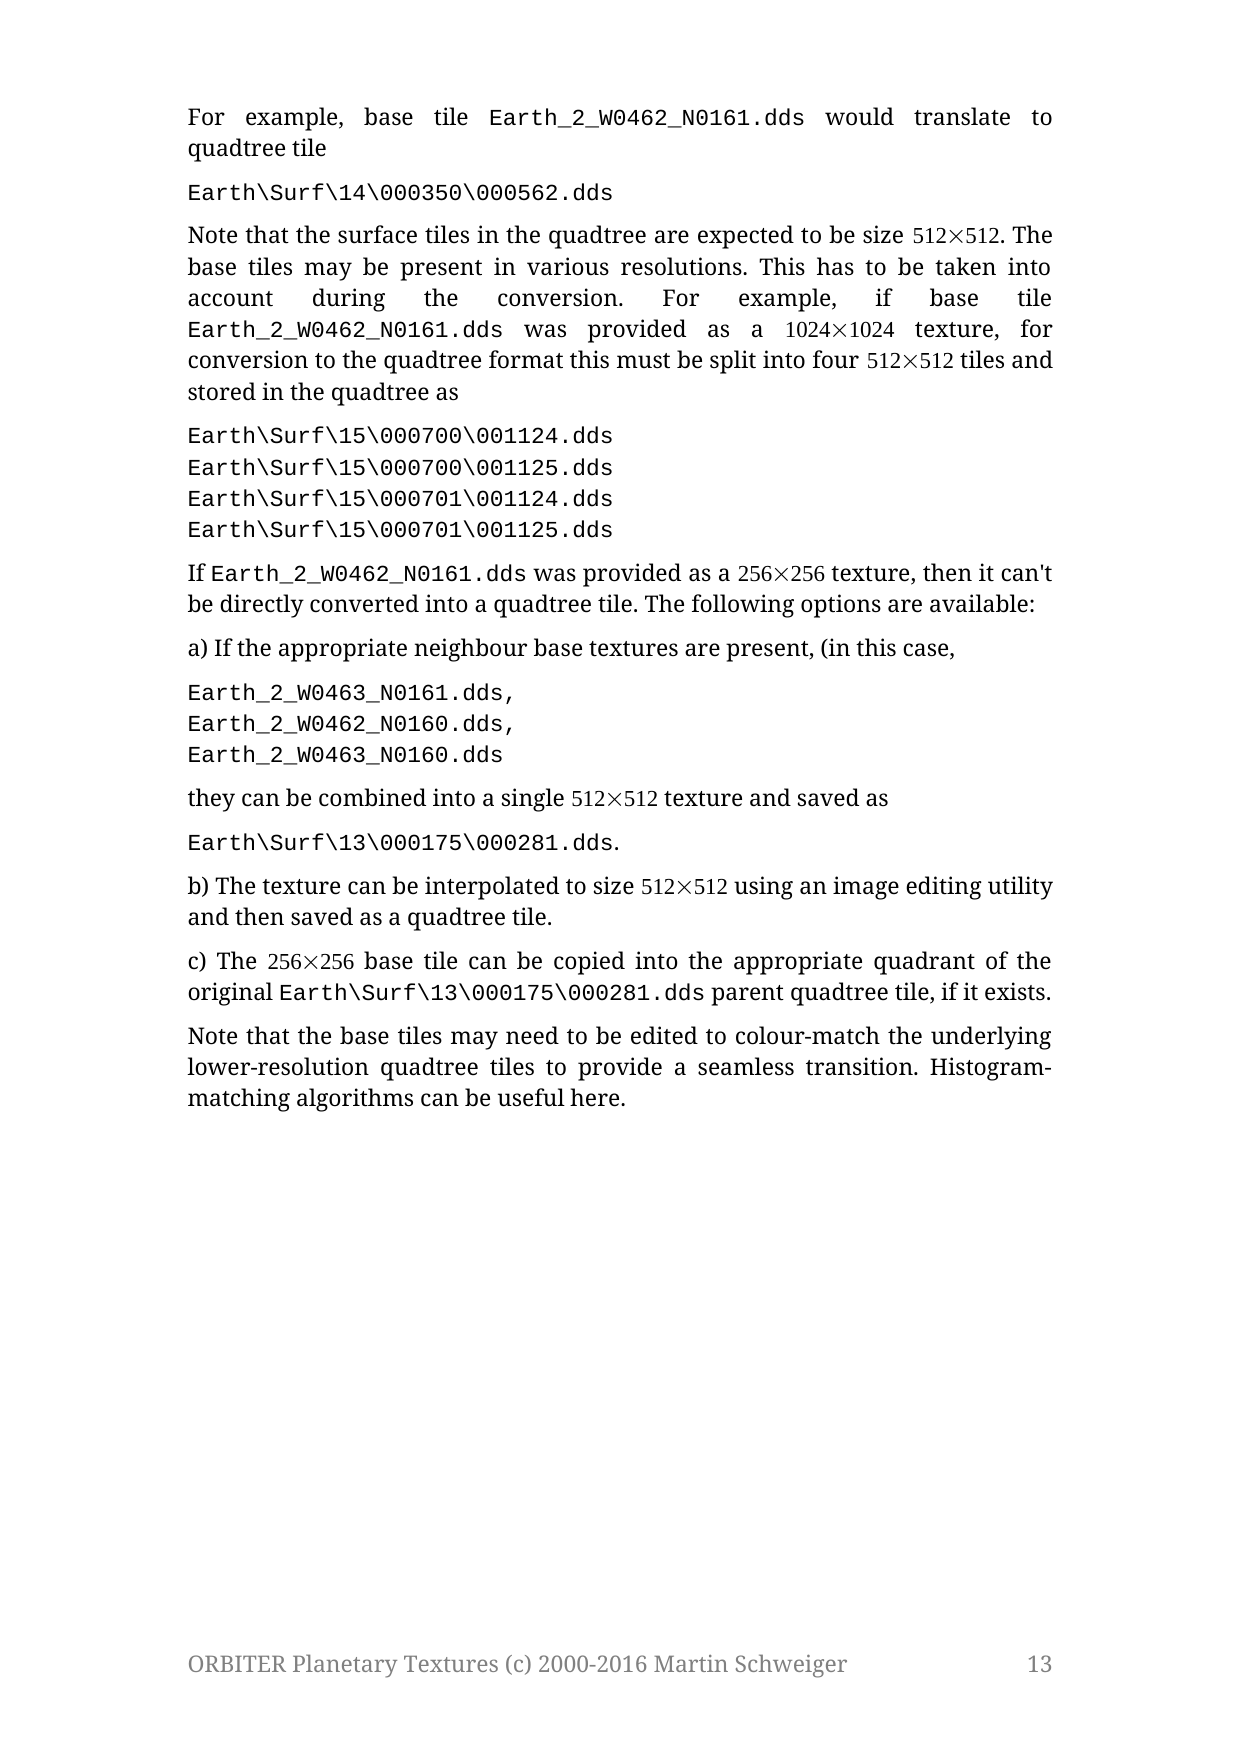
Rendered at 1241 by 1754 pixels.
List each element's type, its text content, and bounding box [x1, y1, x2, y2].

text a) If the appropriate neighbour base textures are present, (in this case, [187, 632, 1053, 663]
text they can be combined into a single 512512 texture and saved as [187, 782, 1053, 813]
text Note that the surface tiles in the quadtree are expected to be size 512512. The base tiles may be present in various resolutions. This has to be taken into account during the conversion. For example, if base tile Earth_2_W0462_N0161.dds was provided as a 10241024 texture, for conversion to the quadtree format this must be split into four 512512 tiles and stored in the quadtree as [187, 219, 1053, 407]
text Earth_2_W0463_N0161.dds, Earth_2_W0462_N0160.dds, Earth_2_W0463_N0160.dds [187, 676, 1053, 769]
text Earth\Surf\14\000350\000562.dds [187, 176, 1053, 207]
text Earth\Surf\13\000175\000281.dds. [187, 826, 1053, 857]
text b) The texture can be interpolated to size 512512 using an image editing utility and then saved as a quadtree tile. [187, 869, 1053, 932]
text For example, base tile Earth_2_W0462_N0161.dds would translate to quadtree tile [187, 100, 1053, 163]
text c) The 256256 base tile can be copied into the appropriate quadrant of the original Earth\Surf\13\000175\000281.dds parent quadtree tile, if it exists. [187, 944, 1053, 1007]
text Earth\Surf\15\000700\001124.dds Earth\Surf\15\000700\001125.dds Earth\Surf\15\000701\001124.dds Earth\Surf\15\000701\001125.dds [187, 419, 1053, 544]
text If Earth_2_W0462_N0161.dds was provided as a 256256 texture, then it can't be directly converted into a quadtree tile. The following options are available: [187, 557, 1053, 619]
text Note that the base tiles may need to be edited to colour-match the underlying lower-resolution quadtree tiles to provide a seamless transition. Histogram-matching algorithms can be useful here. [187, 1020, 1053, 1113]
